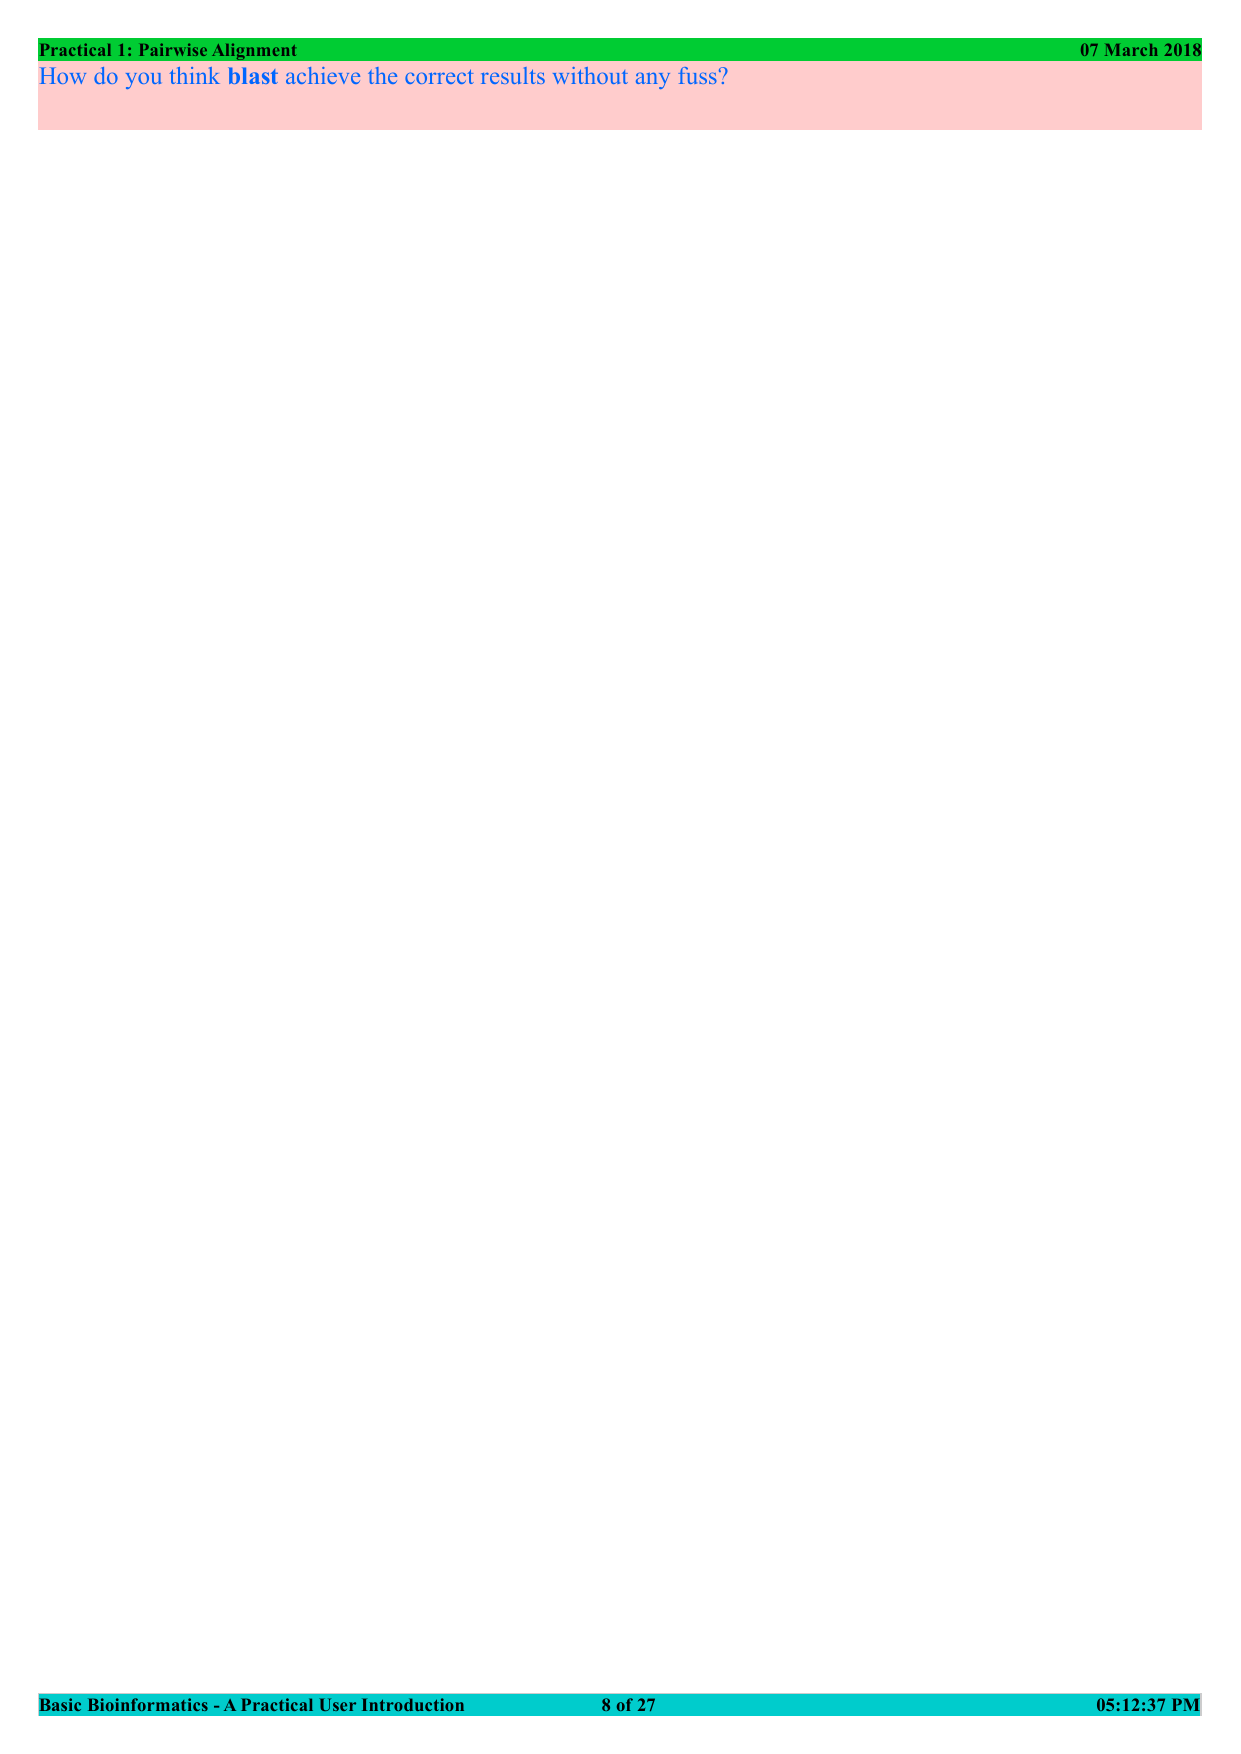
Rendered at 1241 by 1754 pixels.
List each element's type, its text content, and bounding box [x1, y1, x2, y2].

text How do you think blast achieve the correct results without any fuss? [38, 61, 1202, 89]
